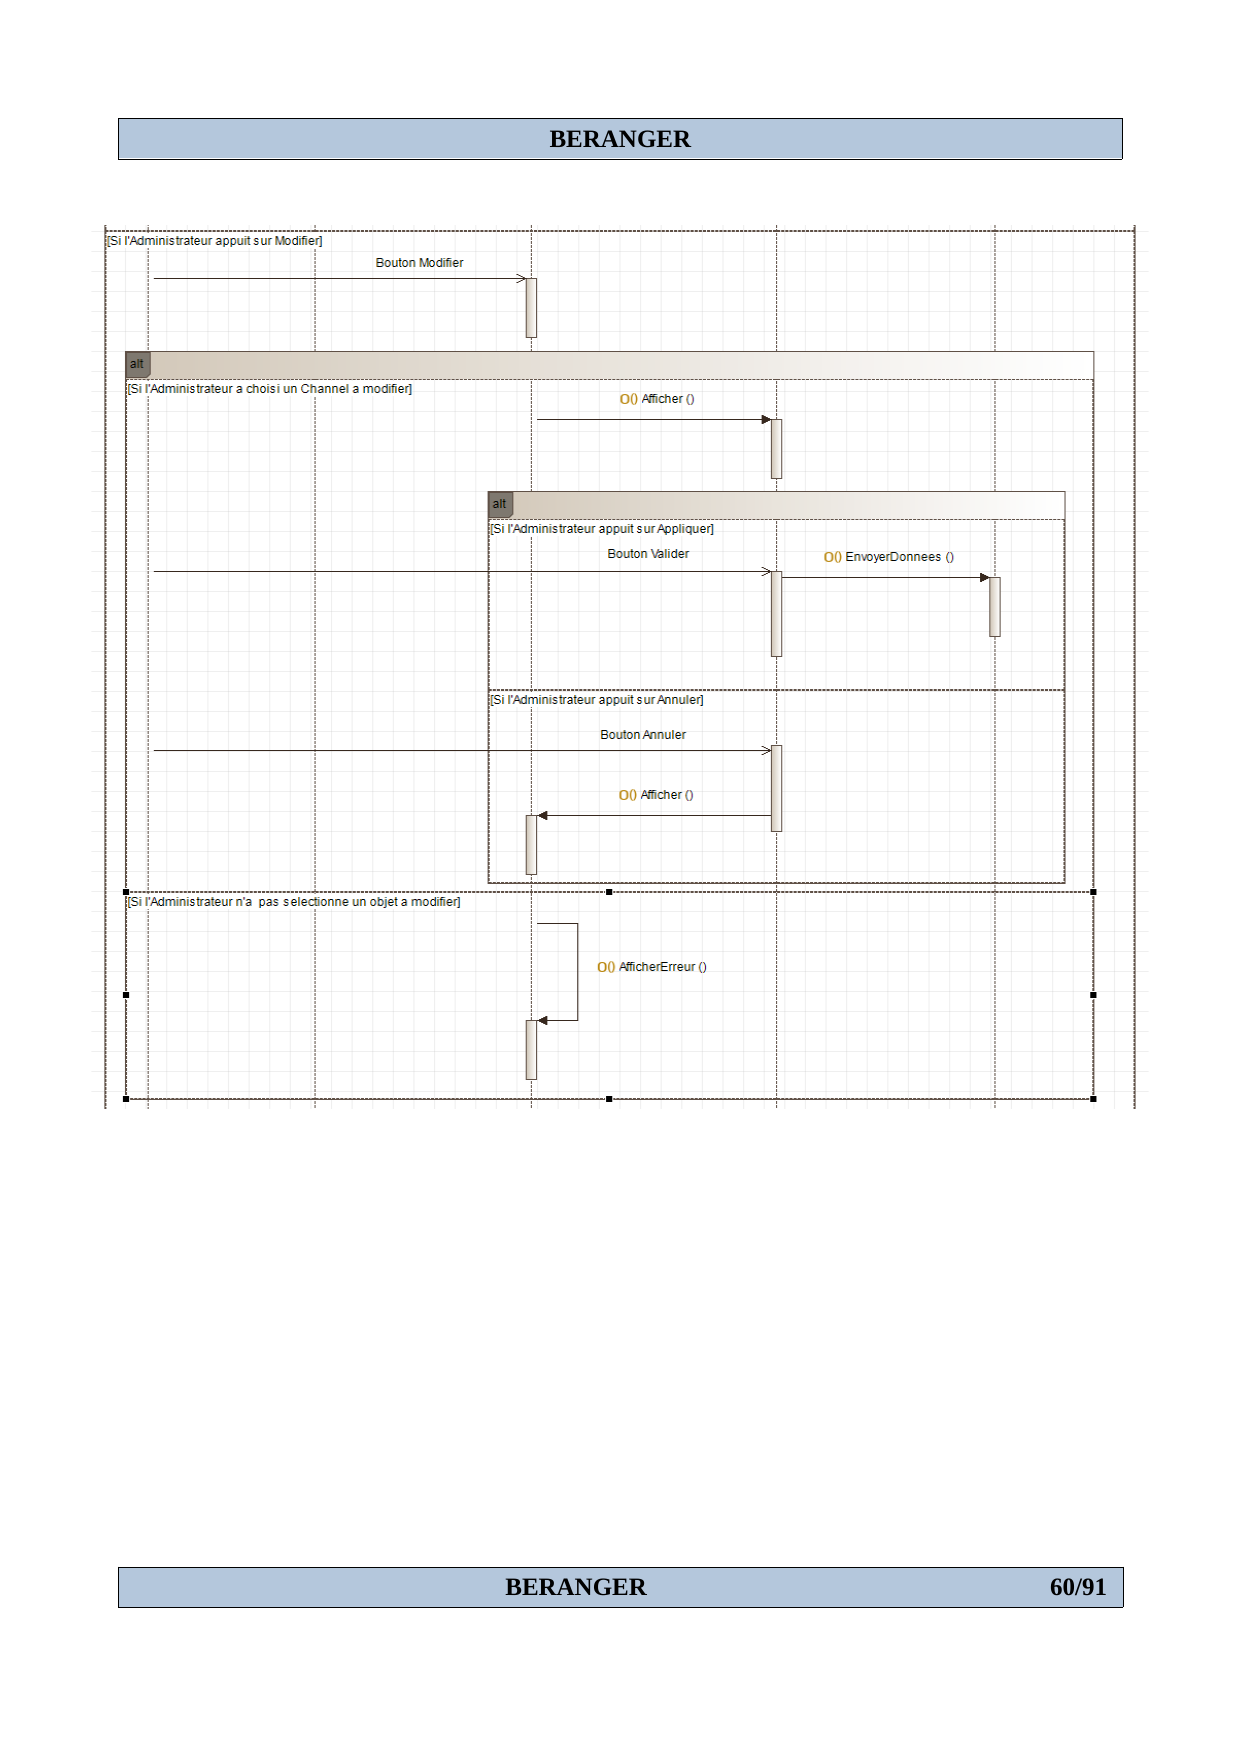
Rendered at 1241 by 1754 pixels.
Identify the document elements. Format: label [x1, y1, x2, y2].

picture [91, 225, 1149, 1109]
